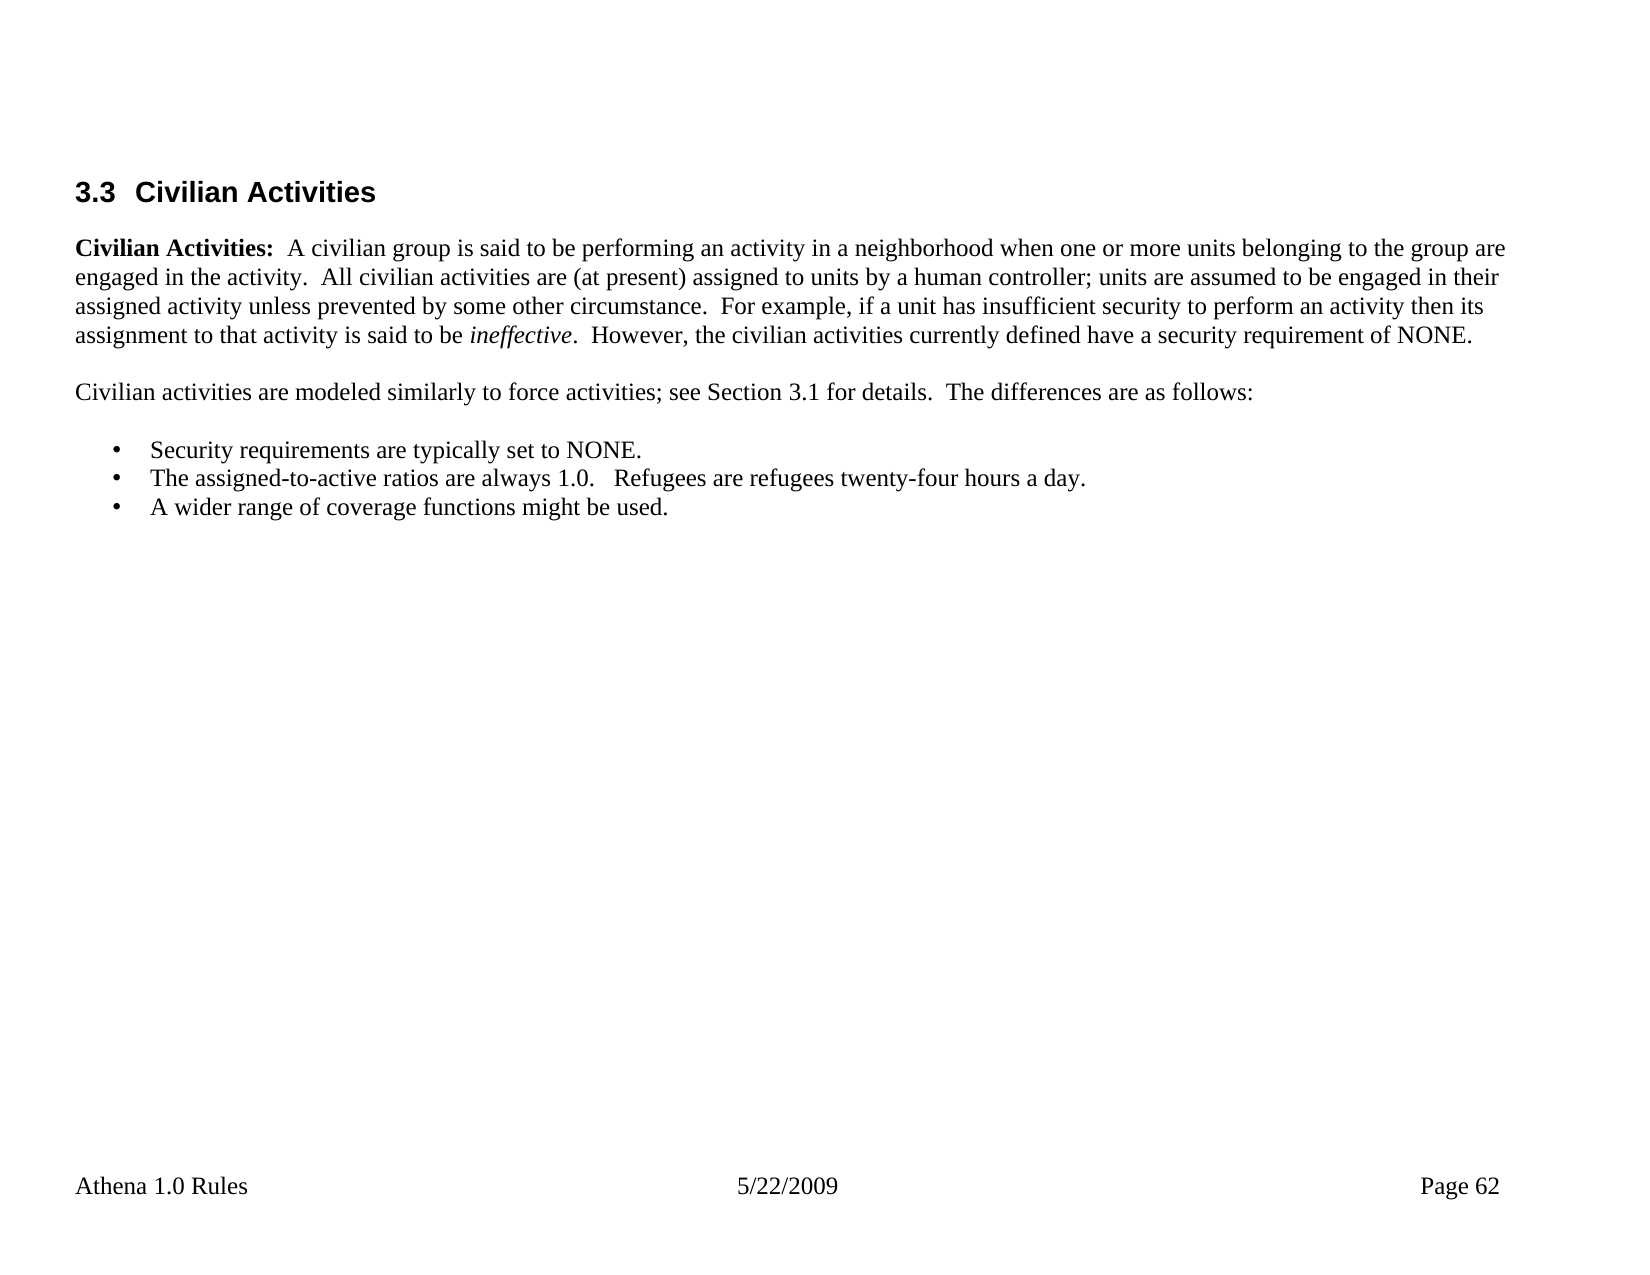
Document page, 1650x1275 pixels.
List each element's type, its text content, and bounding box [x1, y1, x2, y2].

subtitle Civilian Activities [75, 175, 1575, 208]
text Civilian Activities: A civilian group is said to be performing an activity in a neighborhood when one or more units belonging to the group are engaged in the activity. All civilian activities are (at present) assigned to units by a human controller; units are assumed to be engaged in their assigned activity unless prevented by some other circumstance. For example, if a unit has insufficient security to perform an activity then its assignment to that activity is said to be ineffective. However, the civilian activities currently defined have a security requirement of NONE. [75, 233, 1575, 348]
list Security requirements are typically set to NONE. [112, 435, 1575, 463]
list The assigned-to-active ratios are always 1.0. Refugees are refugees twenty-four hours a day. [112, 463, 1575, 492]
list A wider range of coverage functions might be used. [112, 492, 1575, 521]
text Civilian activities are modeled similarly to force activities; see Section 3.1 for details. The differences are as follows: [75, 377, 1575, 406]
